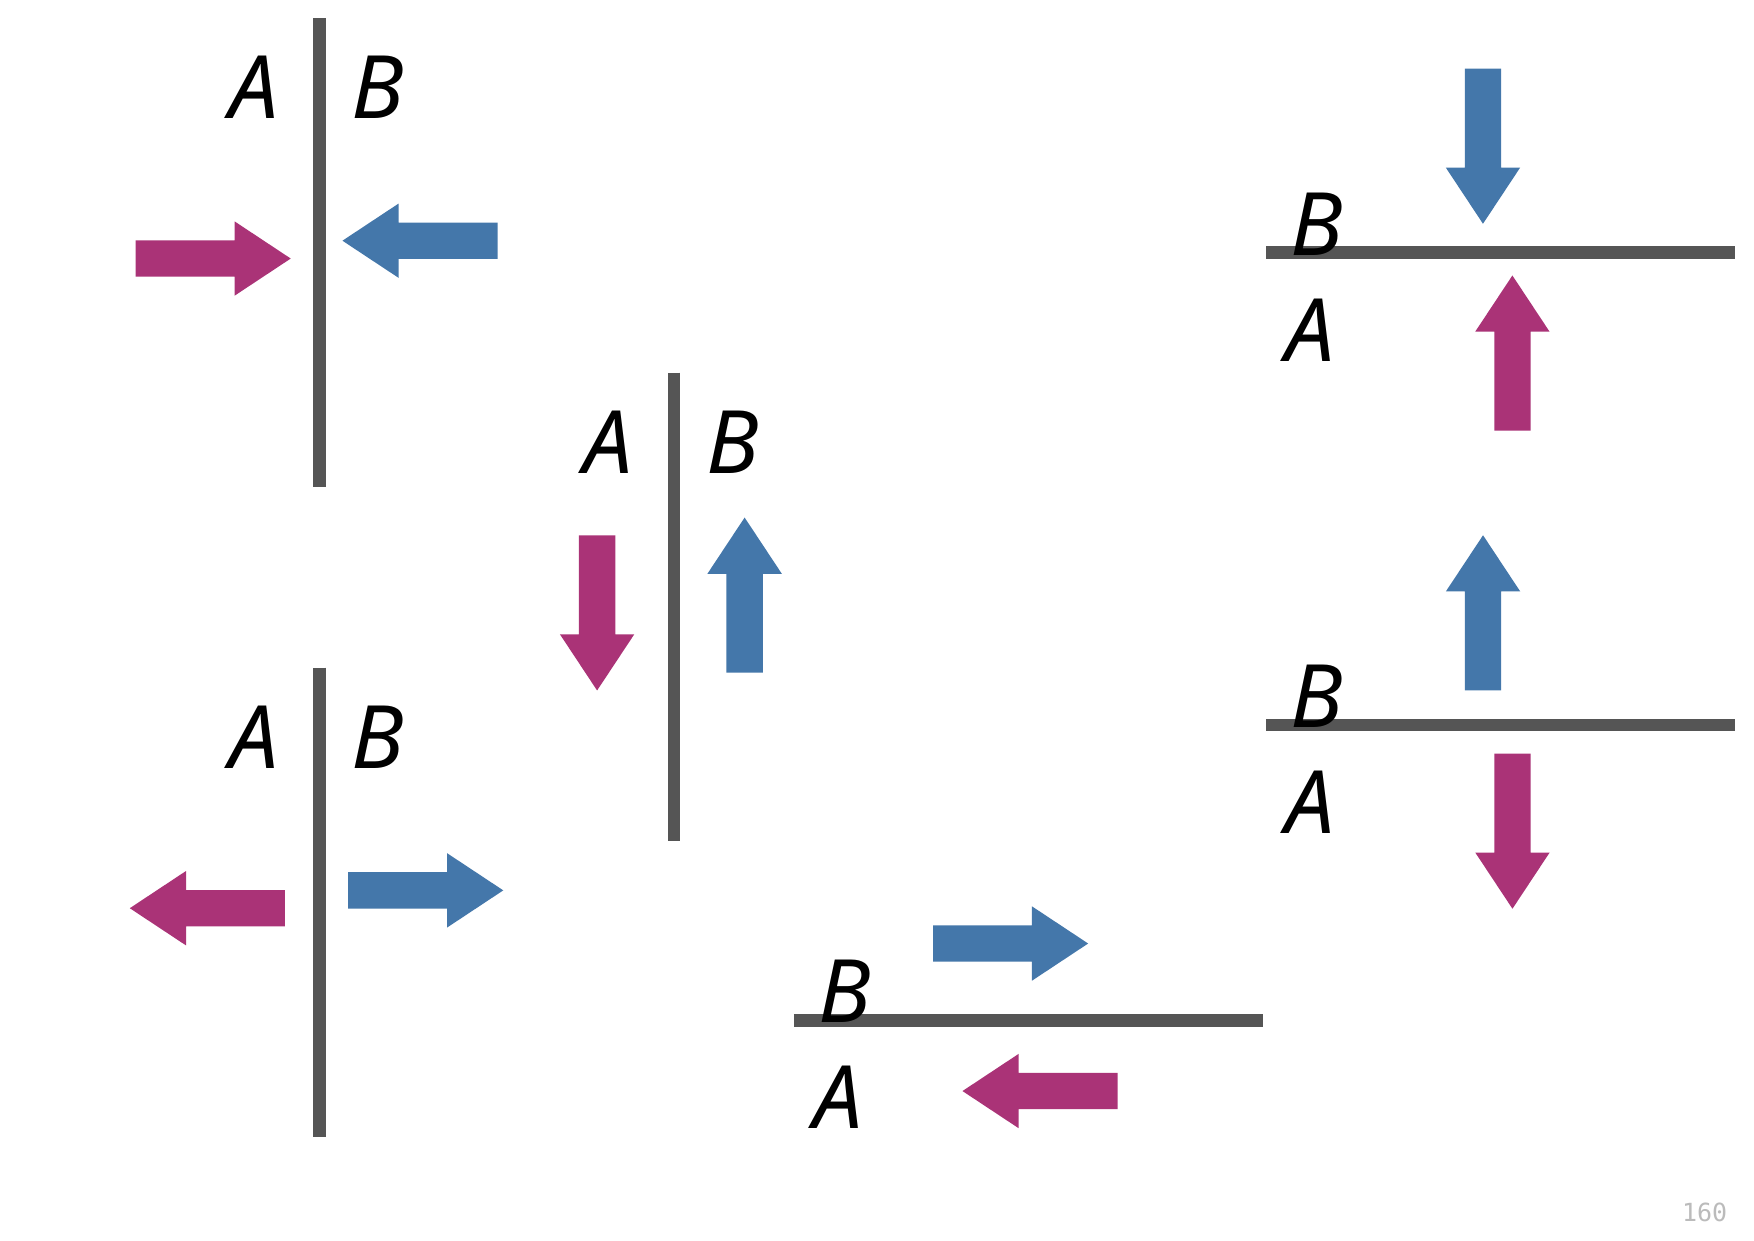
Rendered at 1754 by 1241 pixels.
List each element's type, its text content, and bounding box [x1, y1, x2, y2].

text_box A [568, 372, 662, 475]
text_box [707, 517, 782, 673]
text_box A [798, 1027, 892, 1131]
text_box A [1270, 732, 1364, 835]
text_box [1475, 275, 1550, 431]
text_box [135, 221, 291, 296]
text_box [962, 1053, 1118, 1129]
text_box B [336, 18, 421, 121]
text_box B [1275, 626, 1359, 729]
text_box [342, 203, 498, 278]
text_box B [336, 667, 421, 771]
text_box [129, 871, 285, 946]
text_box [559, 535, 635, 691]
text_box [348, 853, 504, 928]
text_box B [691, 372, 775, 475]
text_box [1475, 753, 1550, 909]
text_box [933, 906, 1089, 981]
text_box [1445, 535, 1521, 691]
text_box B [1275, 154, 1359, 257]
text_box A [214, 18, 308, 121]
text_box [1445, 68, 1521, 224]
text_box A [214, 667, 308, 771]
text_box B [803, 921, 887, 1025]
text_box A [1270, 260, 1364, 363]
